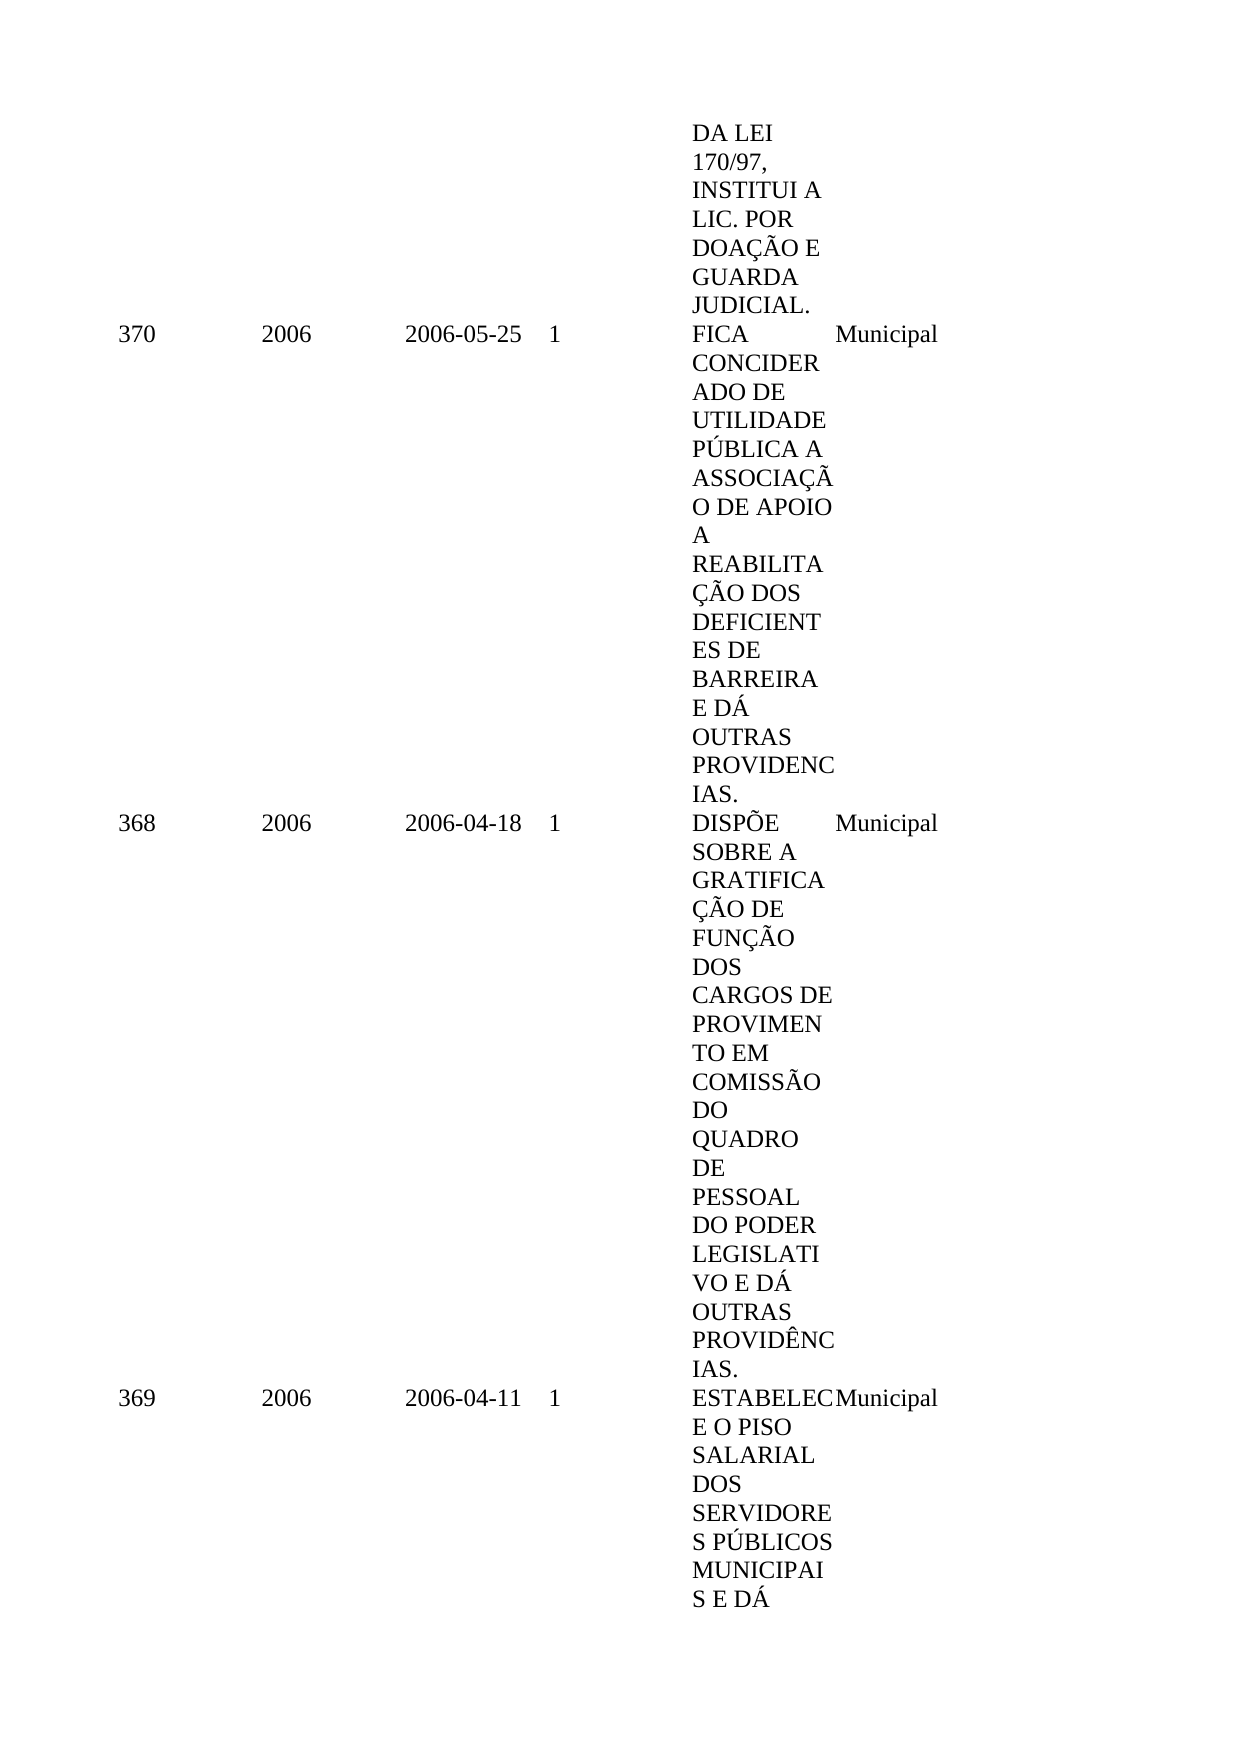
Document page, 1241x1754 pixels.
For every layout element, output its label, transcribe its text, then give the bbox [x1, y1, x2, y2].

table_cell [979, 1383, 1122, 1613]
table_cell 2006-05-25 [405, 319, 548, 808]
table_cell 1 [548, 319, 692, 808]
table_cell [979, 319, 1122, 808]
table_cell 2006 [261, 808, 405, 1383]
table_cell [405, 118, 548, 319]
table_cell 370 [118, 319, 261, 808]
table_cell 369 [118, 1383, 261, 1613]
table_cell FICA CONCIDERADO DE UTILIDADE PÚBLICA A ASSOCIAÇÃO DE APOIO A REABILITAÇÃO DOS DEFICIENTES DE BARREIRA E DÁ OUTRAS PROVIDENCIAS. [692, 319, 835, 808]
table_cell 2006 [261, 319, 405, 808]
table_cell [118, 118, 261, 319]
table_cell DA LEI 170/97, INSTITUI A LIC. POR DOAÇÃO E GUARDA JUDICIAL. [692, 118, 835, 319]
table_cell Municipal [835, 1383, 979, 1613]
table_cell DISPÕE SOBRE A GRATIFICAÇÃO DE FUNÇÃO DOS CARGOS DE PROVIMENTO EM COMISSÃO DO QUADRO DE PESSOAL DO PODER LEGISLATIVO E DÁ OUTRAS PROVIDÊNCIAS. [692, 808, 835, 1383]
table_cell Municipal [835, 808, 979, 1383]
table_cell ESTABELECE O PISO SALARIAL DOS SERVIDORES PÚBLICOS MUNICIPAIS E DÁ [692, 1383, 835, 1613]
table_cell [835, 118, 979, 319]
table_cell 2006-04-11 [405, 1383, 548, 1613]
table_cell 1 [548, 808, 692, 1383]
table_cell 1 [548, 1383, 692, 1613]
table_cell [979, 118, 1122, 319]
table_cell [261, 118, 405, 319]
table_cell 2006-04-18 [405, 808, 548, 1383]
table_cell Municipal [835, 319, 979, 808]
table_cell [979, 808, 1122, 1383]
table_cell 368 [118, 808, 261, 1383]
table_cell 2006 [261, 1383, 405, 1613]
table_cell [548, 118, 692, 319]
